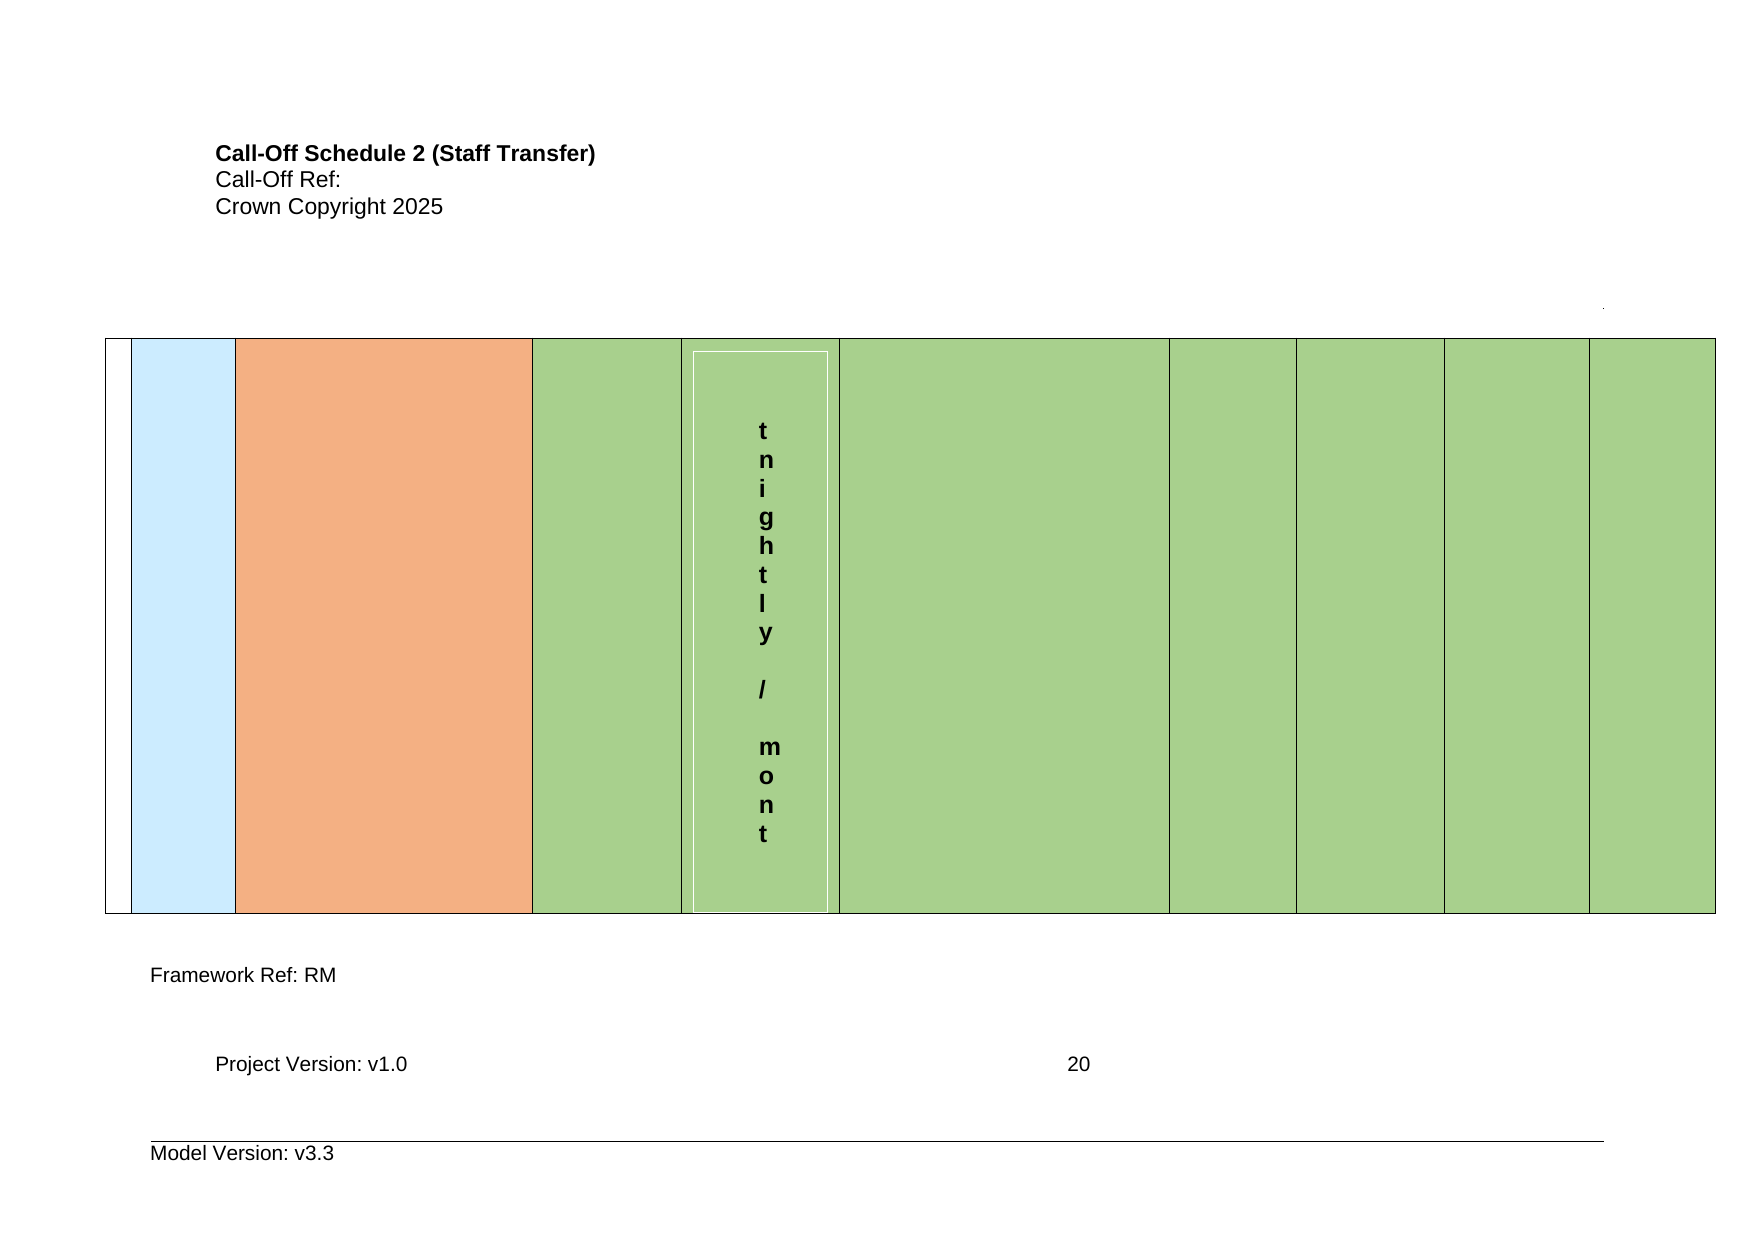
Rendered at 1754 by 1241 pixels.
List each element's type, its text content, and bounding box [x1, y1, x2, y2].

table_cell [236, 339, 532, 913]
table_cell [106, 339, 131, 913]
table_cell [132, 339, 235, 913]
table_cell tnightly / mont [682, 339, 839, 913]
table_cell [1170, 339, 1296, 913]
table_cell [1590, 339, 1715, 913]
table_cell [1716, 338, 1730, 913]
table_cell [533, 339, 681, 913]
table_cell [840, 339, 1169, 913]
table_cell [1445, 339, 1589, 913]
table_cell [1297, 339, 1444, 913]
